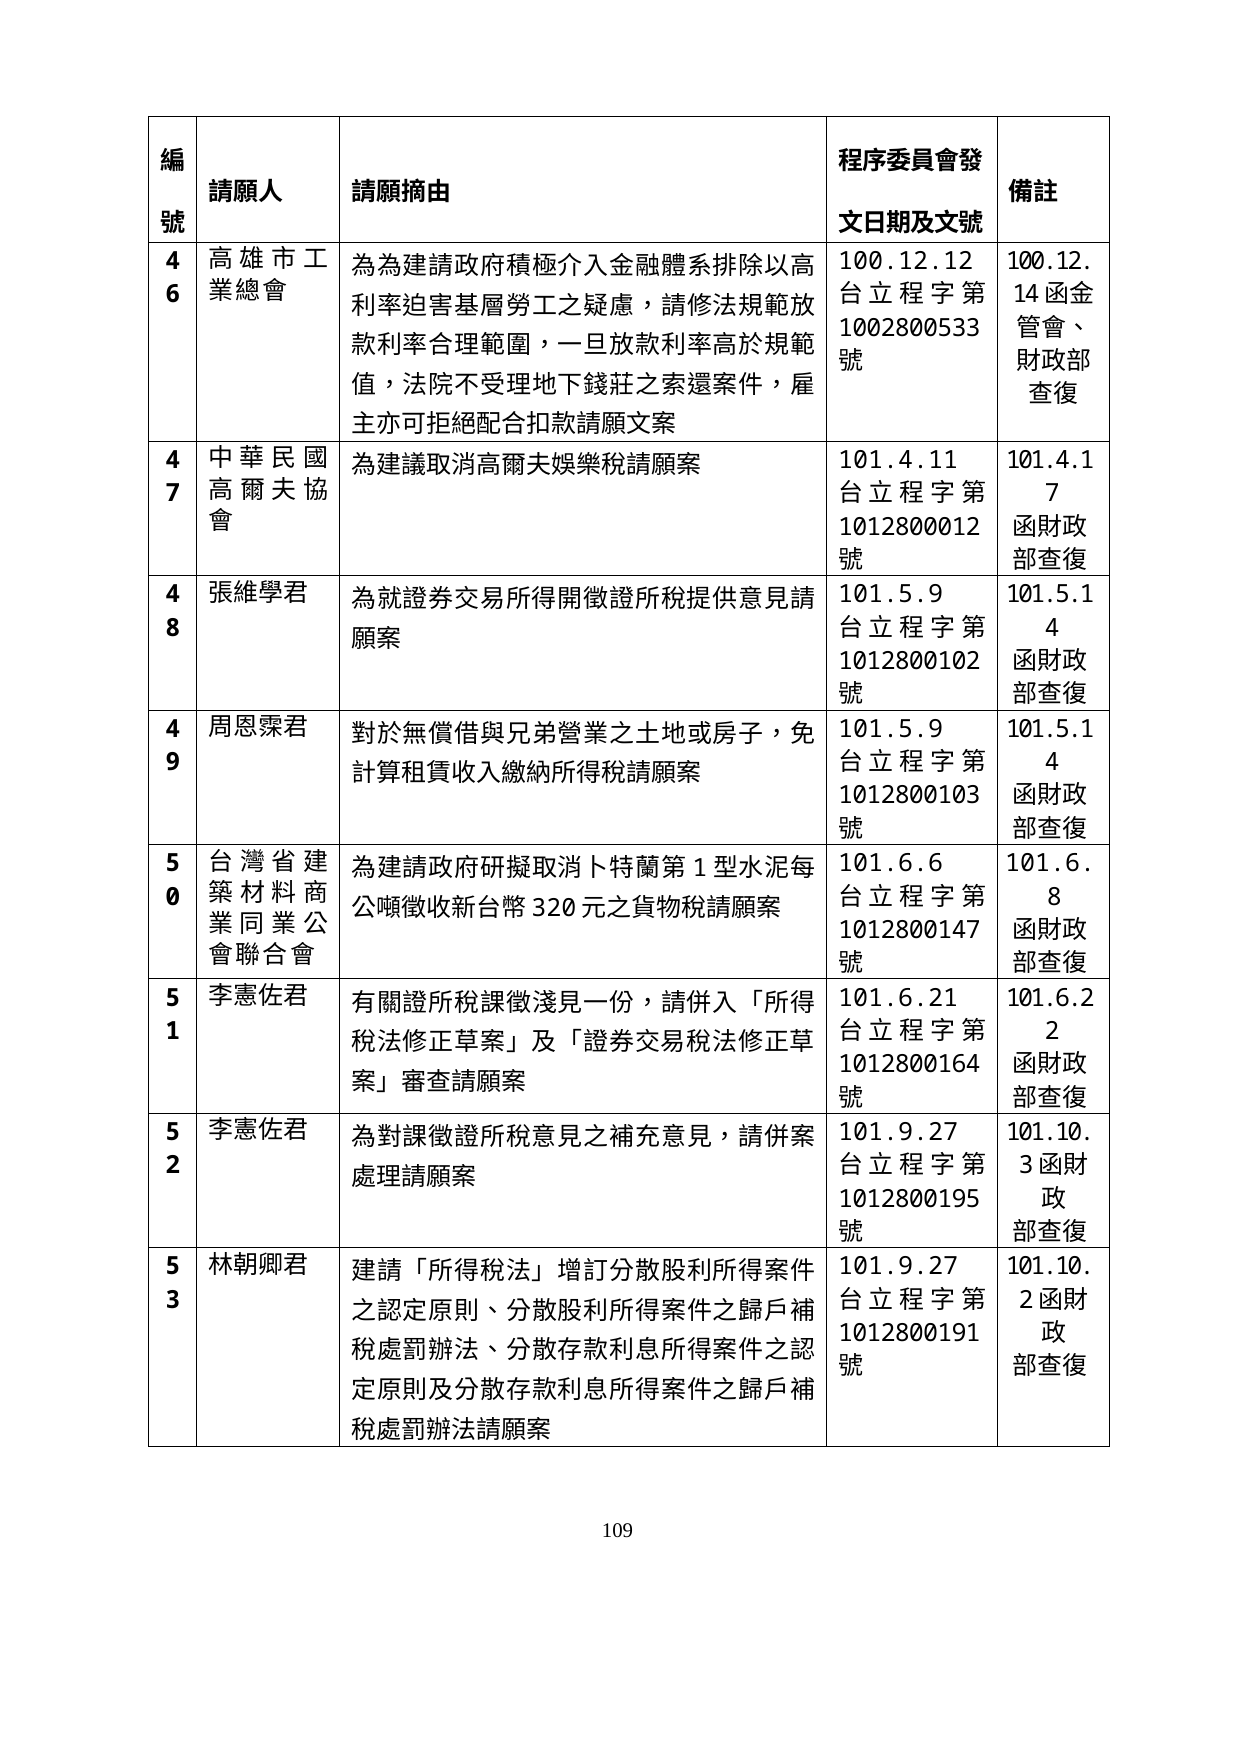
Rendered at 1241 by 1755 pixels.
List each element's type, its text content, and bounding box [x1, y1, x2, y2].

table_cell 李憲佐君 [197, 1114, 339, 1247]
table_cell 101.6.21 台立程字第1012800164號 [827, 979, 997, 1113]
table_cell 台灣省建築材料商業同業公會聯合會 [197, 845, 339, 978]
table_cell 48 [149, 576, 196, 709]
table_cell 49 [149, 711, 196, 844]
table_cell 101.6.8 函財政 部查復 [998, 845, 1109, 978]
table_header 請願摘由 [340, 117, 826, 242]
table_cell 有關證所稅課徵淺見一份，請併入「所得稅法修正草案」及「證券交易稅法修正草案」審查請願案 [340, 979, 826, 1113]
table_cell 100.12.12 台立程字第1002800533號 [827, 243, 997, 441]
table_header 備註 [998, 117, 1109, 242]
table_cell 101.4.17 函財政 部查復 [998, 442, 1109, 575]
table_cell 101.4.11 台立程字第1012800012號 [827, 442, 997, 575]
table_cell 47 [149, 442, 196, 575]
table_cell 101.5.9 台立程字第1012800102號 [827, 576, 997, 709]
table_cell 為為建請政府積極介入金融體系排除以高利率迫害基層勞工之疑慮，請修法規範放款利率合理範圍，一旦放款利率高於規範值，法院不受理地下錢莊之索還案件，雇主亦可拒絕配合扣款請願文案 [340, 243, 826, 441]
table_cell 52 [149, 1114, 196, 1247]
table_cell 101.9.27 台立程字第1012800191號 [827, 1248, 997, 1446]
table_cell 101.5.14 函財政 部查復 [998, 711, 1109, 844]
table_cell 50 [149, 845, 196, 978]
table_cell 為建議取消高爾夫娛樂稅請願案 [340, 442, 826, 575]
table_cell 為就證券交易所得開徵證所稅提供意見請願案 [340, 576, 826, 709]
table_cell 101.9.27 台立程字第1012800195號 [827, 1114, 997, 1247]
table_cell 53 [149, 1248, 196, 1446]
table_cell 101.5.14 函財政 部查復 [998, 576, 1109, 709]
table_cell 建請「所得稅法」增訂分散股利所得案件之認定原則、分散股利所得案件之歸戶補稅處罰辦法、分散存款利息所得案件之認定原則及分散存款利息所得案件之歸戶補稅處罰辦法請願案 [340, 1248, 826, 1446]
table_cell 為對課徵證所稅意見之補充意見，請併案處理請願案 [340, 1114, 826, 1247]
table_cell 對於無償借與兄弟營業之土地或房子，免計算租賃收入繳納所得稅請願案 [340, 711, 826, 844]
table_cell 高雄市工業總會 [197, 243, 339, 441]
table_cell 101.5.9 台立程字第1012800103號 [827, 711, 997, 844]
table_header 編號 [149, 117, 196, 242]
table_cell 46 [149, 243, 196, 441]
table_cell 101.6.6 台立程字第1012800147號 [827, 845, 997, 978]
table_cell 林朝卿君 [197, 1248, 339, 1446]
table_cell 101.10.3函財政 部查復 [998, 1114, 1109, 1247]
table_cell 100.12.14函金管會、財政部查復 [998, 243, 1109, 441]
table_cell 為建請政府研擬取消卜特蘭第1型水泥每公噸徵收新台幣320元之貨物稅請願案 [340, 845, 826, 978]
table_cell 李憲佐君 [197, 979, 339, 1113]
table_cell 中華民國高爾夫協會 [197, 442, 339, 575]
table_header 程序委員會發文日期及文號 [827, 117, 997, 242]
table_cell 張維學君 [197, 576, 339, 709]
table_cell 101.6.22 函財政 部查復 [998, 979, 1109, 1113]
table_header 請願人 [197, 117, 339, 242]
table_cell 101.10.2函財政 部查復 [998, 1248, 1109, 1446]
table_cell 周恩霂君 [197, 711, 339, 844]
table_cell 51 [149, 979, 196, 1113]
